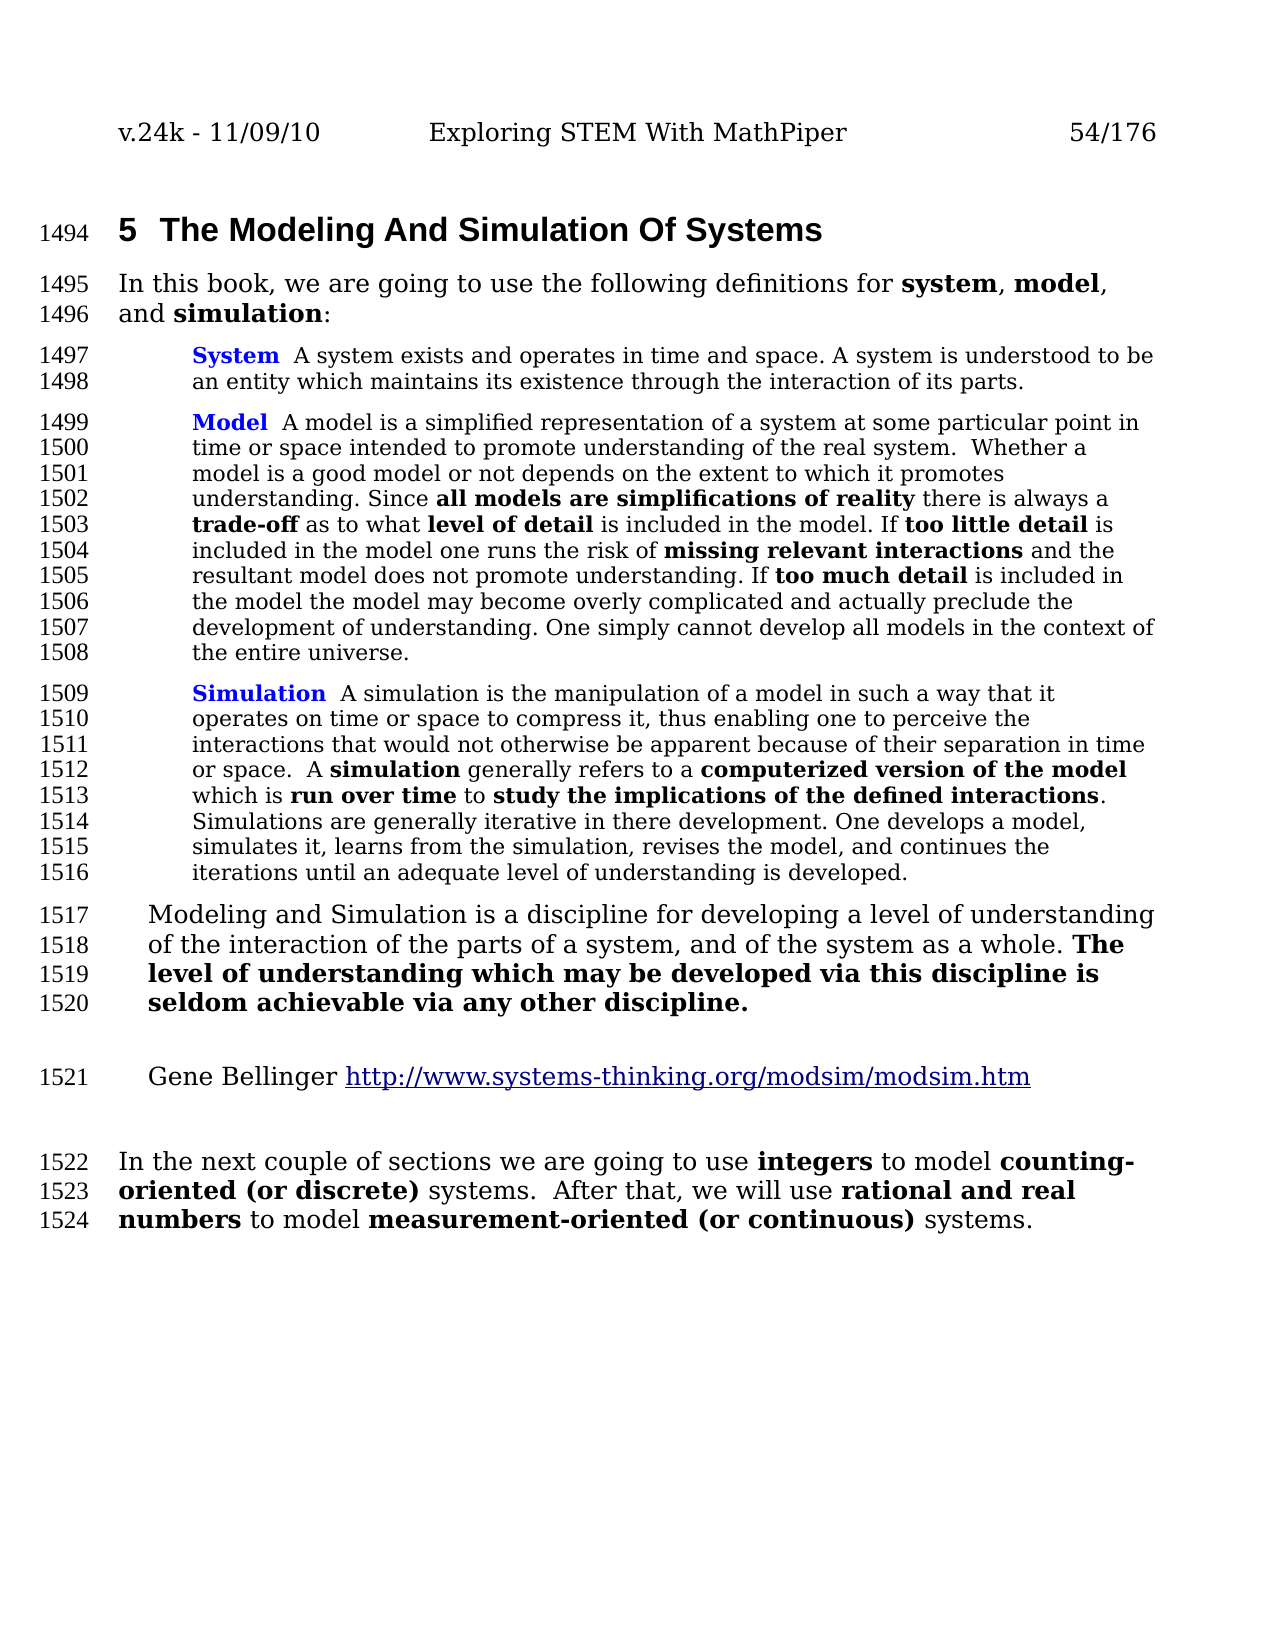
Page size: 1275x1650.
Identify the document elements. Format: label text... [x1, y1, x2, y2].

list Simulation A simulation is the manipulation of a model in such a way that it operates on time or space to compress it, thus enabling one to perceive the interactions that would not otherwise be apparent because of their separation in time or space. A simulation generally refers to a computerized version of the model which is run over time to study the implications of the defined interactions. Simulations are generally iterative in there development. One develops a model, simulates it, learns from the simulation, revises the model, and continues the iterations until an adequate level of understanding is developed. [162, 681, 1157, 885]
text Gene Bellinger http://www.systems-thinking.org/modsim/modsim.htm [148, 1062, 1157, 1091]
subtitle The Modeling And Simulation Of Systems [118, 210, 1157, 248]
text In the next couple of sections we are going to use integers to model counting-oriented (or discrete) systems. After that, we will use rational and real numbers to model measurement-oriented (or continuous) systems. [118, 1147, 1157, 1235]
list System A system exists and operates in time and space. A system is understood to be an entity which maintains its existence through the interaction of its parts. [162, 343, 1157, 394]
list Model A model is a simplified representation of a system at some particular point in time or space intended to promote understanding of the real system. Whether a model is a good model or not depends on the extent to which it promotes understanding. Since all models are simplifications of reality there is always a trade-off as to what level of detail is included in the model. If too little detail is included in the model one runs the risk of missing relevant interactions and the resultant model does not promote understanding. If too much detail is included in the model the model may become overly complicated and actually preclude the development of understanding. One simply cannot develop all models in the context of the entire universe. [162, 409, 1157, 666]
text Modeling and Simulation is a discipline for developing a level of understanding of the interaction of the parts of a system, and of the system as a whole. The level of understanding which may be developed via this discipline is seldom achievable via any other discipline. [148, 900, 1157, 1047]
text In this book, we are going to use the following definitions for system, model, and simulation: [118, 269, 1157, 328]
